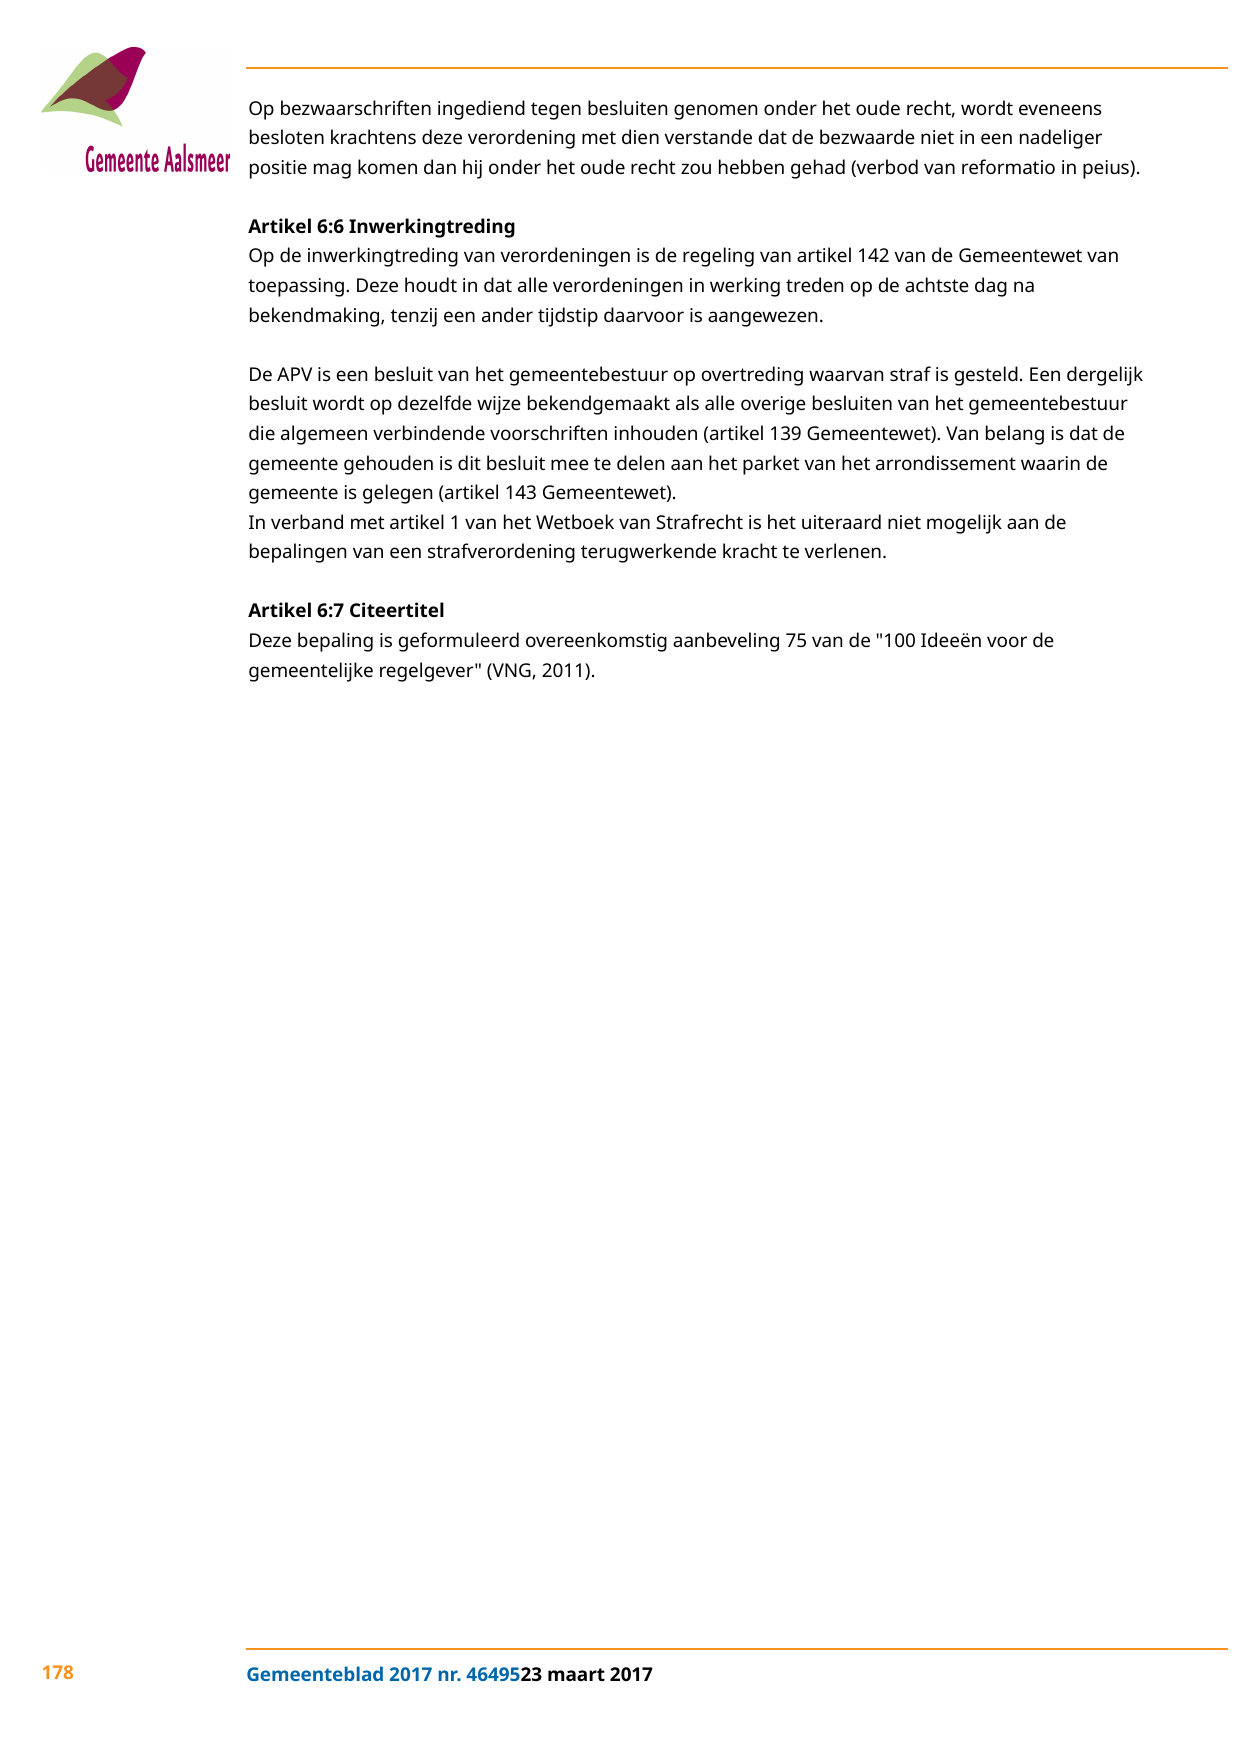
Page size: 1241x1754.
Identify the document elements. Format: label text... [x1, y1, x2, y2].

text In verband met artikel 1 van het Wetboek van Strafrecht is het uiteraard niet mogelijk aan de bepalingen van een strafverordening terugwerkende kracht te verlenen. [248, 509, 1152, 564]
text De APV is een besluit van het gemeentebestuur op overtreding waarvan straf is gesteld. Een dergelijk besluit wordt op dezelfde wijze bekendgemaakt als alle overige besluiten van het gemeentebestuur die algemeen verbindende voorschriften inhouden (artikel 139 Gemeentewet). Van belang is dat de gemeente gehouden is dit besluit mee te delen aan het parket van het arrondissement waarin de gemeente is gelegen (artikel 143 Gemeentewet). [248, 361, 1152, 505]
text Artikel 6:6 Inwerkingtreding [248, 213, 1152, 239]
text Op bezwaarschriften ingediend tegen besluiten genomen onder het oude recht, wordt eveneens besloten krachtens deze verordening met dien verstande dat de bezwaarde niet in een nadeliger positie mag komen dan hij onder het oude recht zou hebben gehad (verbod van reformatio in peius). [248, 95, 1152, 180]
text Artikel 6:7 Citeertitel [248, 598, 1152, 623]
text Op de inwerkingtreding van verordeningen is de regeling van artikel 142 van de Gemeentewet van toepassing. Deze houdt in dat alle verordeningen in werking treden op de achtste dag na bekendmaking, tenzij een ander tijdstip daarvoor is aangewezen. [248, 243, 1152, 328]
picture [41, 47, 231, 172]
text Deze bepaling is geformuleerd overeenkomstig aanbeveling 75 van de "100 Ideeën voor de gemeentelijke regelgever" (VNG, 2011). [248, 627, 1152, 683]
